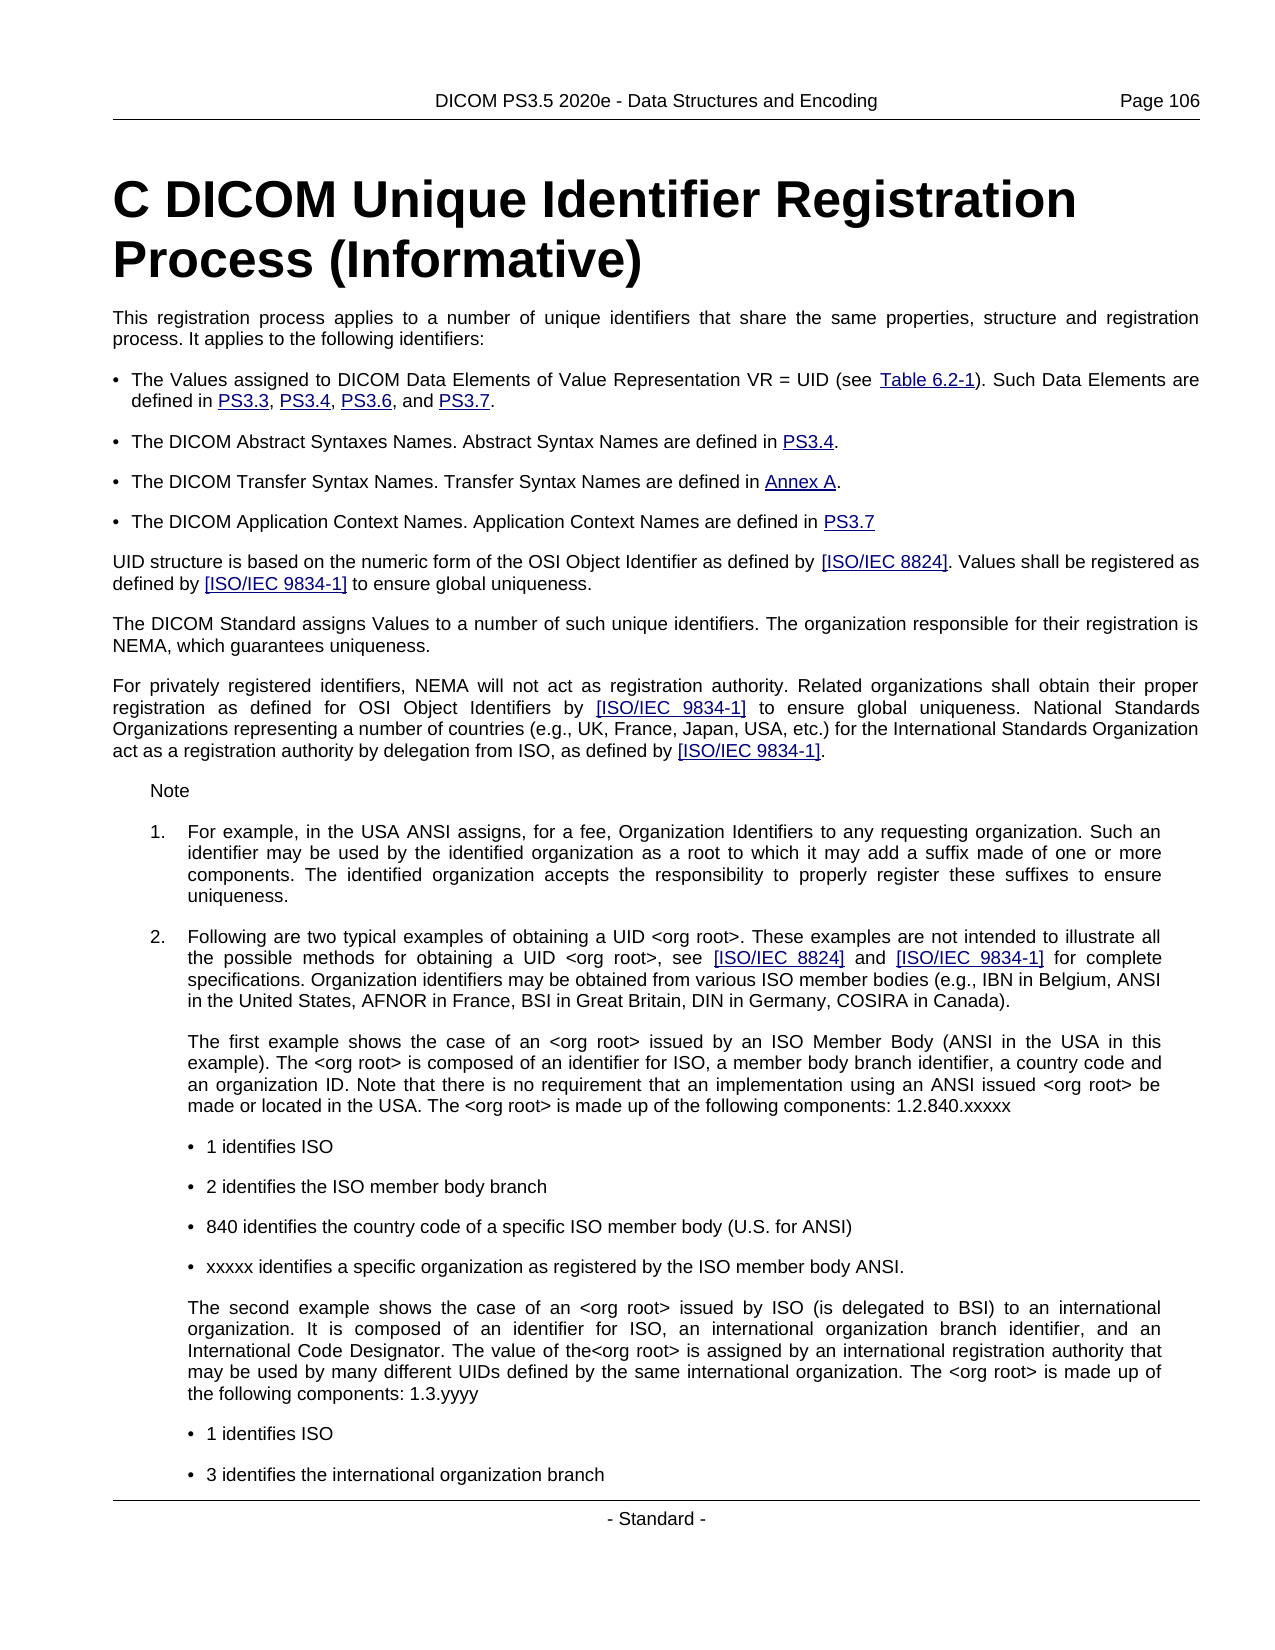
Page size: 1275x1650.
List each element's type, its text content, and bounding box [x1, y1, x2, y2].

text • The DICOM Abstract Syntaxes Names. Abstract Syntax Names are defined in PS3.4. [112, 430, 1200, 452]
text The DICOM Standard assigns Values to a number of such unique identifiers. The organization responsible for their registration is NEMA, which guarantees uniqueness. [112, 613, 1200, 656]
text UID structure is based on the numeric form of the OSI Object Identifier as defined by [ISO/IEC 8824]. Values shall be registered as defined by [ISO/IEC 9834-1] to ensure global uniqueness. [112, 551, 1200, 594]
text Note [150, 780, 1162, 802]
text • xxxxx identifies a specific organization as registered by the ISO member body ANSI. [187, 1256, 1162, 1278]
text 2. Following are two typical examples of obtaining a UID <org root>. These examples are not intended to illustrate all the possible methods for obtaining a UID <org root>, see [ISO/IEC 8824] and [ISO/IEC 9834-1] for complete specifications. Organization identifiers may be obtained from various ISO member bodies (e.g., IBN in Belgium, ANSI in the United States, AFNOR in France, BSI in Great Britain, DIN in Germany, COSIRA in Canada). [150, 925, 1162, 1012]
text • The Values assigned to DICOM Data Elements of Value Representation VR = UID (see Table 6.2-1). Such Data Elements are defined in PS3.3, PS3.4, PS3.6, and PS3.7. [112, 368, 1200, 412]
text • The DICOM Transfer Syntax Names. Transfer Syntax Names are defined in Annex A. [112, 471, 1200, 492]
text • 1 identifies ISO [187, 1135, 1162, 1157]
text • 1 identifies ISO [187, 1423, 1162, 1445]
text • The DICOM Application Context Names. Application Context Names are defined in PS3.7 [112, 511, 1200, 533]
text • 840 identifies the country code of a specific ISO member body (U.S. for ANSI) [187, 1216, 1162, 1238]
text C DICOM Unique Identifier Registration Process (Informative) [112, 169, 1200, 288]
text The second example shows the case of an <org root> issued by ISO (is delegated to BSI) to an international organization. It is composed of an identifier for ISO, an international organization branch identifier, and an International Code Designator. The value of the<org root> is assigned by an international registration authority that may be used by many different UIDs defined by the same international organization. The <org root> is made up of the following components: 1.3.yyyy [187, 1297, 1162, 1404]
text 1. For example, in the USA ANSI assigns, for a fee, Organization Identifiers to any requesting organization. Such an identifier may be used by the identified organization as a root to which it may add a suffix made of one or more components. The identified organization accepts the responsibility to properly register these suffixes to ensure uniqueness. [150, 820, 1162, 907]
text The first example shows the case of an <org root> issued by an ISO Member Body (ANSI in the USA in this example). The <org root> is composed of an identifier for ISO, a member body branch identifier, a country code and an organization ID. Note that there is no requirement that an implementation using an ANSI issued <org root> be made or located in the USA. The <org root> is made up of the following components: 1.2.840.xxxxx [187, 1030, 1162, 1117]
text • 3 identifies the international organization branch [187, 1463, 1162, 1485]
text This registration process applies to a number of unique identifiers that share the same properties, structure and registration process. It applies to the following identifiers: [112, 307, 1200, 350]
text • 2 identifies the ISO member body branch [187, 1176, 1162, 1197]
text For privately registered identifiers, NEMA will not act as registration authority. Related organizations shall obtain their proper registration as defined for OSI Object Identifiers by [ISO/IEC 9834-1] to ensure global uniqueness. National Standards Organizations representing a number of countries (e.g., UK, France, Japan, USA, etc.) for the International Standards Organization act as a registration authority by delegation from ISO, as defined by [ISO/IEC 9834-1]. [112, 675, 1200, 761]
